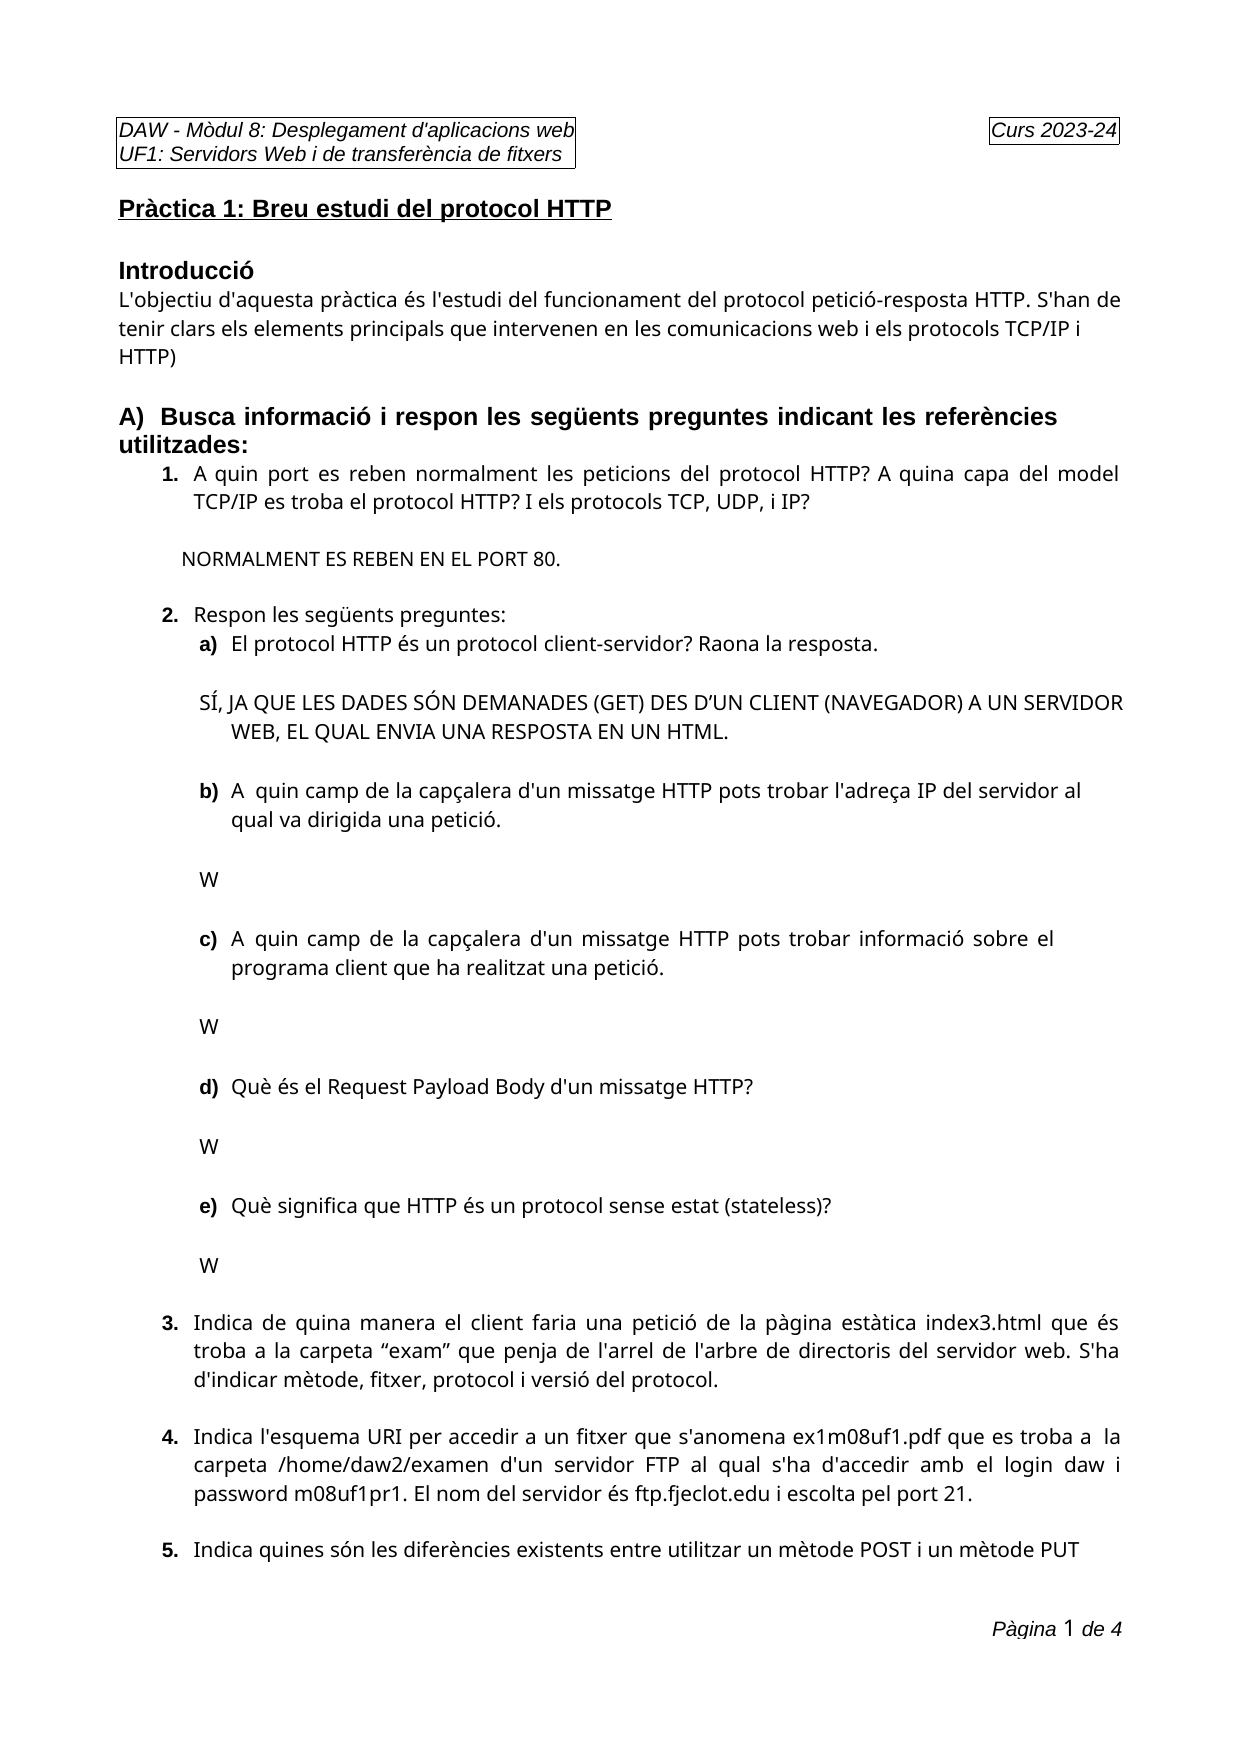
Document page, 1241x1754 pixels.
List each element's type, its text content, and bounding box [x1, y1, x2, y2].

list W [199, 865, 1121, 893]
list W [199, 1132, 1134, 1160]
list Indica de quina manera el client faria una petició de la pàgina estàtica index3.html que és troba a la carpeta “exam” que penja de l'arrel de l'arbre de directoris del servidor web. S'ha d'indicar mètode, fitxer, protocol i versió del protocol. [162, 1308, 1120, 1393]
list SÍ, JA QUE LES DADES SÓN DEMANADES (GET) DES D’UN CLIENT (NAVEGADOR) A UN SERVIDOR WEB, EL QUAL ENVIA UNA RESPOSTA EN UN HTML. [199, 688, 1134, 745]
subtitle Busca informació i respon les següents preguntes indicant les referències utilitzades: [118, 402, 1121, 459]
list Què és el Request Payload Body d'un missatge HTTP? [199, 1072, 1134, 1101]
text NORMALMENT ES REBEN EN EL PORT 80. [106, 545, 1134, 572]
list W [199, 1251, 1134, 1280]
list El protocol HTTP és un protocol client-servidor? Raona la resposta. [199, 629, 1134, 657]
list A quin camp de la capçalera d'un missatge HTTP pots trobar l'adreça IP del servidor al qual va dirigida una petició. [199, 777, 1121, 833]
list A quin port es reben normalment les peticions del protocol HTTP? A quina capa del model TCP/IP es troba el protocol HTTP? I els protocols TCP, UDP, i IP? [162, 459, 1121, 516]
list W [199, 1012, 1121, 1041]
text Pràctica 1: Breu estudi del protocol HTTP [118, 194, 1134, 223]
list Respon les següents preguntes: [162, 600, 1134, 629]
list Indica quines són les diferències existents entre utilitzar un mètode POST i un mètode PUT [162, 1536, 1134, 1564]
list Indica l'esquema URI per accedir a un fitxer que s'anomena ex1m08uf1.pdf que es troba a la carpeta /home/daw2/examen d'un servidor FTP al qual s'ha d'accedir amb el login daw i password m08uf1pr1. El nom del servidor és ftp.fjeclot.edu i escolta pel port 21. [162, 1422, 1121, 1507]
list A quin camp de la capçalera d'un missatge HTTP pots trobar informació sobre el programa client que ha realitzat una petició. [199, 924, 1121, 981]
text Introducció [118, 256, 1134, 285]
list Què significa que HTTP és un protocol sense estat (stateless)? [199, 1192, 1134, 1220]
text L'objectiu d'aquesta pràctica és l'estudi del funcionament del protocol petició-resposta HTTP. S'han de tenir clars els elements principals que intervenen en les comunicacions web i els protocols TCP/IP i HTTP) [118, 285, 1134, 371]
